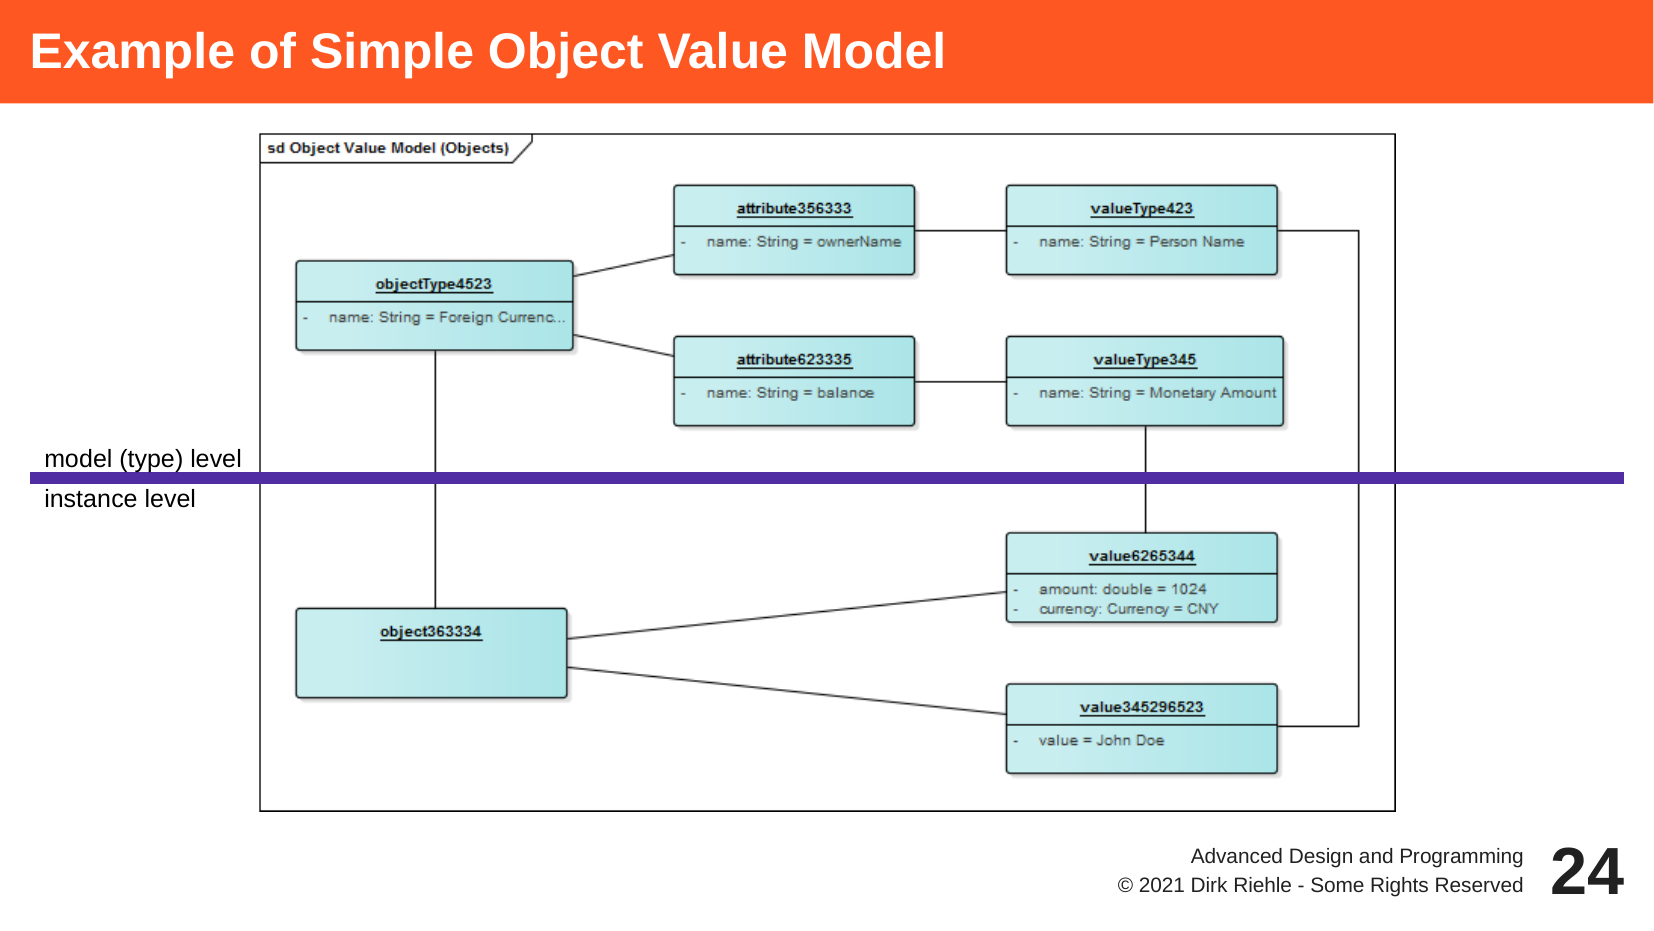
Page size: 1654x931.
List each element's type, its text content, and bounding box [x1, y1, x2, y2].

picture [258, 132, 1396, 472]
picture [258, 484, 1396, 813]
title Example of Simple Object Value Model [0, 0, 1654, 104]
